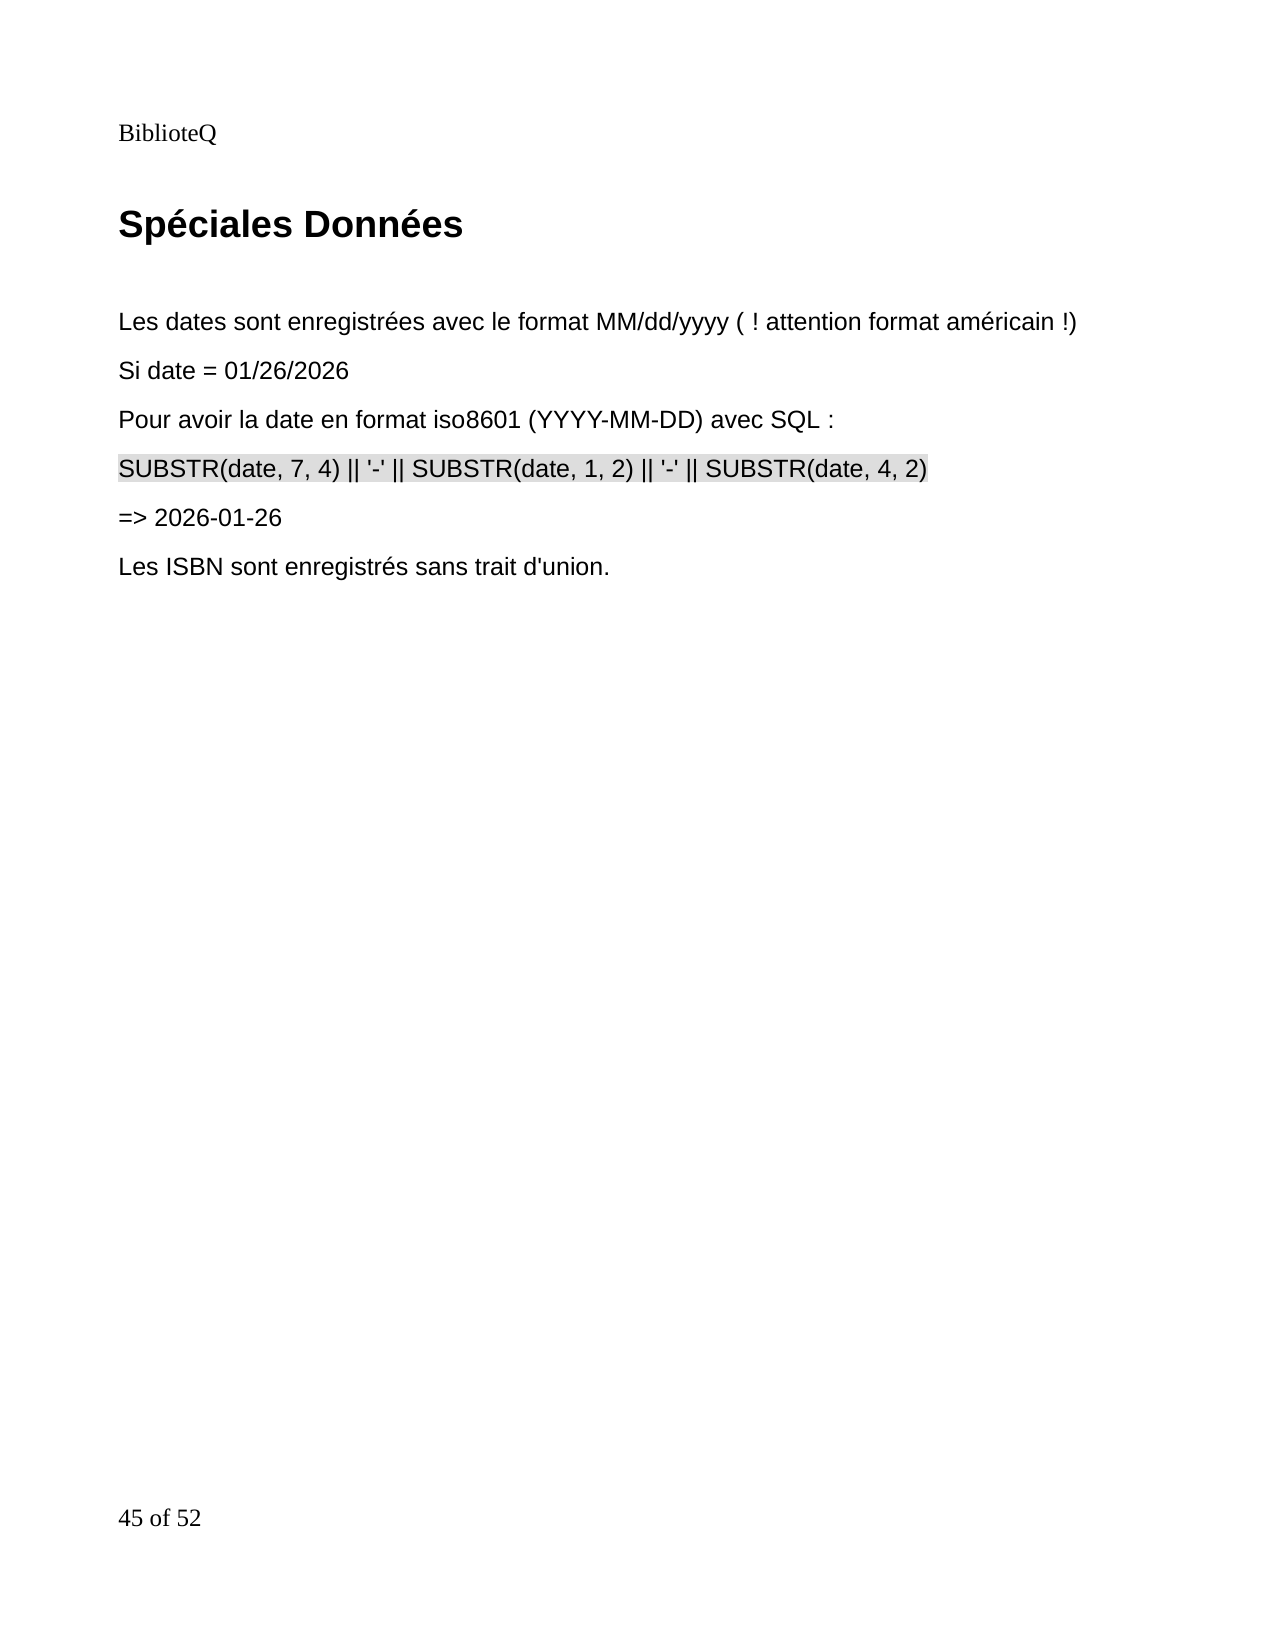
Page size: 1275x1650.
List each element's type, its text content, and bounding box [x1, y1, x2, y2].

text Si date = 01/26/2026 [118, 356, 1157, 384]
text Pour avoir la date en format iso8601 (YYYY-MM-DD) avec SQL : [118, 405, 1157, 433]
text => 2026-01-26 [118, 503, 1157, 532]
text Les dates sont enregistrées avec le format MM/dd/yyyy ( ! attention format américain !) [118, 307, 1157, 335]
subtitle Spéciales Données [118, 201, 1157, 245]
text Les ISBN sont enregistrés sans trait d'union. [118, 552, 1157, 581]
text SUBSTR(date, 7, 4) || '-' || SUBSTR(date, 1, 2) || '-' || SUBSTR(date, 4, 2) [118, 454, 1157, 482]
